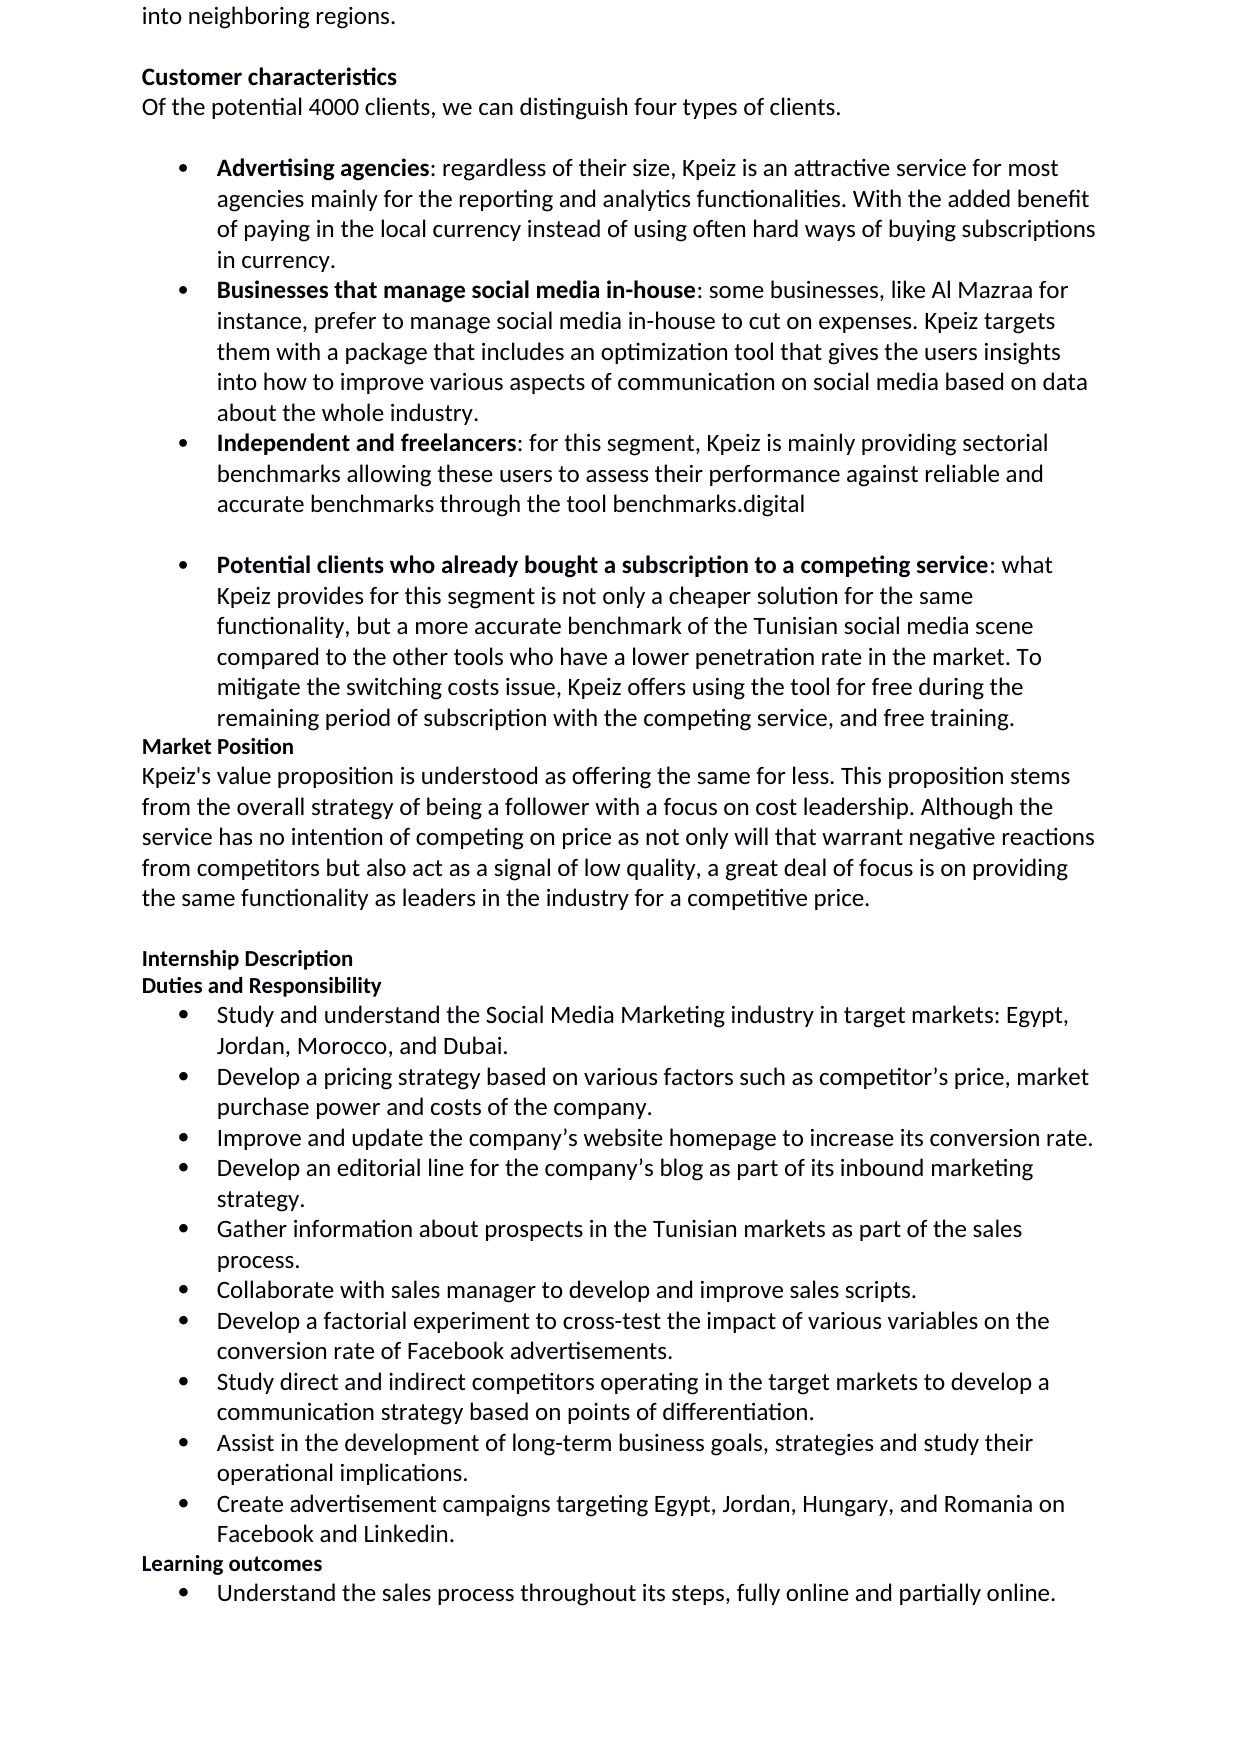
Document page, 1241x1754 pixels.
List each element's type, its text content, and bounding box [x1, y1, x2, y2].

list Develop a pricing strategy based on various factors such as competitor’s price, market purchase power and costs of the company. [179, 1061, 1098, 1122]
list Advertising agencies: regardless of their size, Kpeiz is an attractive service for most agencies mainly for the reporting and analytics functionalities. With the added benefit of paying in the local currency instead of using often hard ways of buying subscriptions in currency. [179, 153, 1098, 275]
text Of the potential 4000 clients, we can distinguish four types of clients. [142, 92, 1098, 122]
list Independent and freelancers: for this segment, Kpeiz is mainly providing sectorial benchmarks allowing these users to assess their performance against reliable and accurate benchmarks through the tool benchmarks.digital [179, 427, 1098, 519]
text Kpeiz's value proposition is understood as offering the same for less. This proposition stems from the overall strategy of being a follower with a focus on cost leadership. Although the service has no intention of competing on price as not only will that warrant negative reactions from competitors but also act as a signal of low quality, a great deal of focus is on providing the same functionality as leaders in the industry for a competitive price. [142, 761, 1098, 913]
list Businesses that manage social media in-house: some businesses, like Al Mazraa for instance, prefer to manage social media in-house to cut on expenses. Kpeiz targets them with a package that includes an optimization tool that gives the users insights into how to improve various aspects of communication on social media based on data about the whole industry. [179, 275, 1098, 427]
list Create advertisement campaigns targeting Egypt, Jordan, Hungary, and Romania on Facebook and Linkedin. [179, 1488, 1098, 1549]
list Gather information about prospects in the Tunisian markets as part of the sales process. [179, 1213, 1098, 1274]
list Improve and update the company’s website homepage to increase its conversion rate. [179, 1122, 1098, 1152]
list Potential clients who already bought a subscription to a competing service: what Kpeiz provides for this segment is not only a cheaper solution for the same functionality, but a more accurate benchmark of the Tunisian social media scene compared to the other tools who have a lower penetration rate in the market. To mitigate the switching costs issue, Kpeiz offers using the tool for free during the remaining period of subscription with the competing service, and free training. [179, 549, 1098, 732]
list Develop an editorial line for the company’s blog as part of its inbound marketing strategy. [179, 1152, 1098, 1213]
text Customer characteristics [142, 61, 1098, 92]
text Market Position [142, 732, 1098, 761]
list Study and understand the Social Media Marketing industry in target markets: Egypt, Jordan, Morocco, and Dubai. [179, 1000, 1098, 1061]
list Understand the sales process throughout its steps, fully online and partially online. [179, 1577, 1098, 1608]
text Duties and Responsibility [142, 972, 1098, 1000]
text into neighboring regions. [142, 0, 1098, 31]
list Study direct and indirect competitors operating in the target markets to develop a communication strategy based on points of differentiation. [179, 1366, 1098, 1427]
list Assist in the development of long-term business goals, strategies and study their operational implications. [179, 1427, 1098, 1488]
list Develop a factorial experiment to cross-test the impact of various variables on the conversion rate of Facebook advertisements. [179, 1305, 1098, 1366]
text Internship Description [142, 944, 1098, 972]
text Learning outcomes [142, 1549, 1098, 1577]
list Collaborate with sales manager to develop and improve sales scripts. [179, 1274, 1098, 1305]
